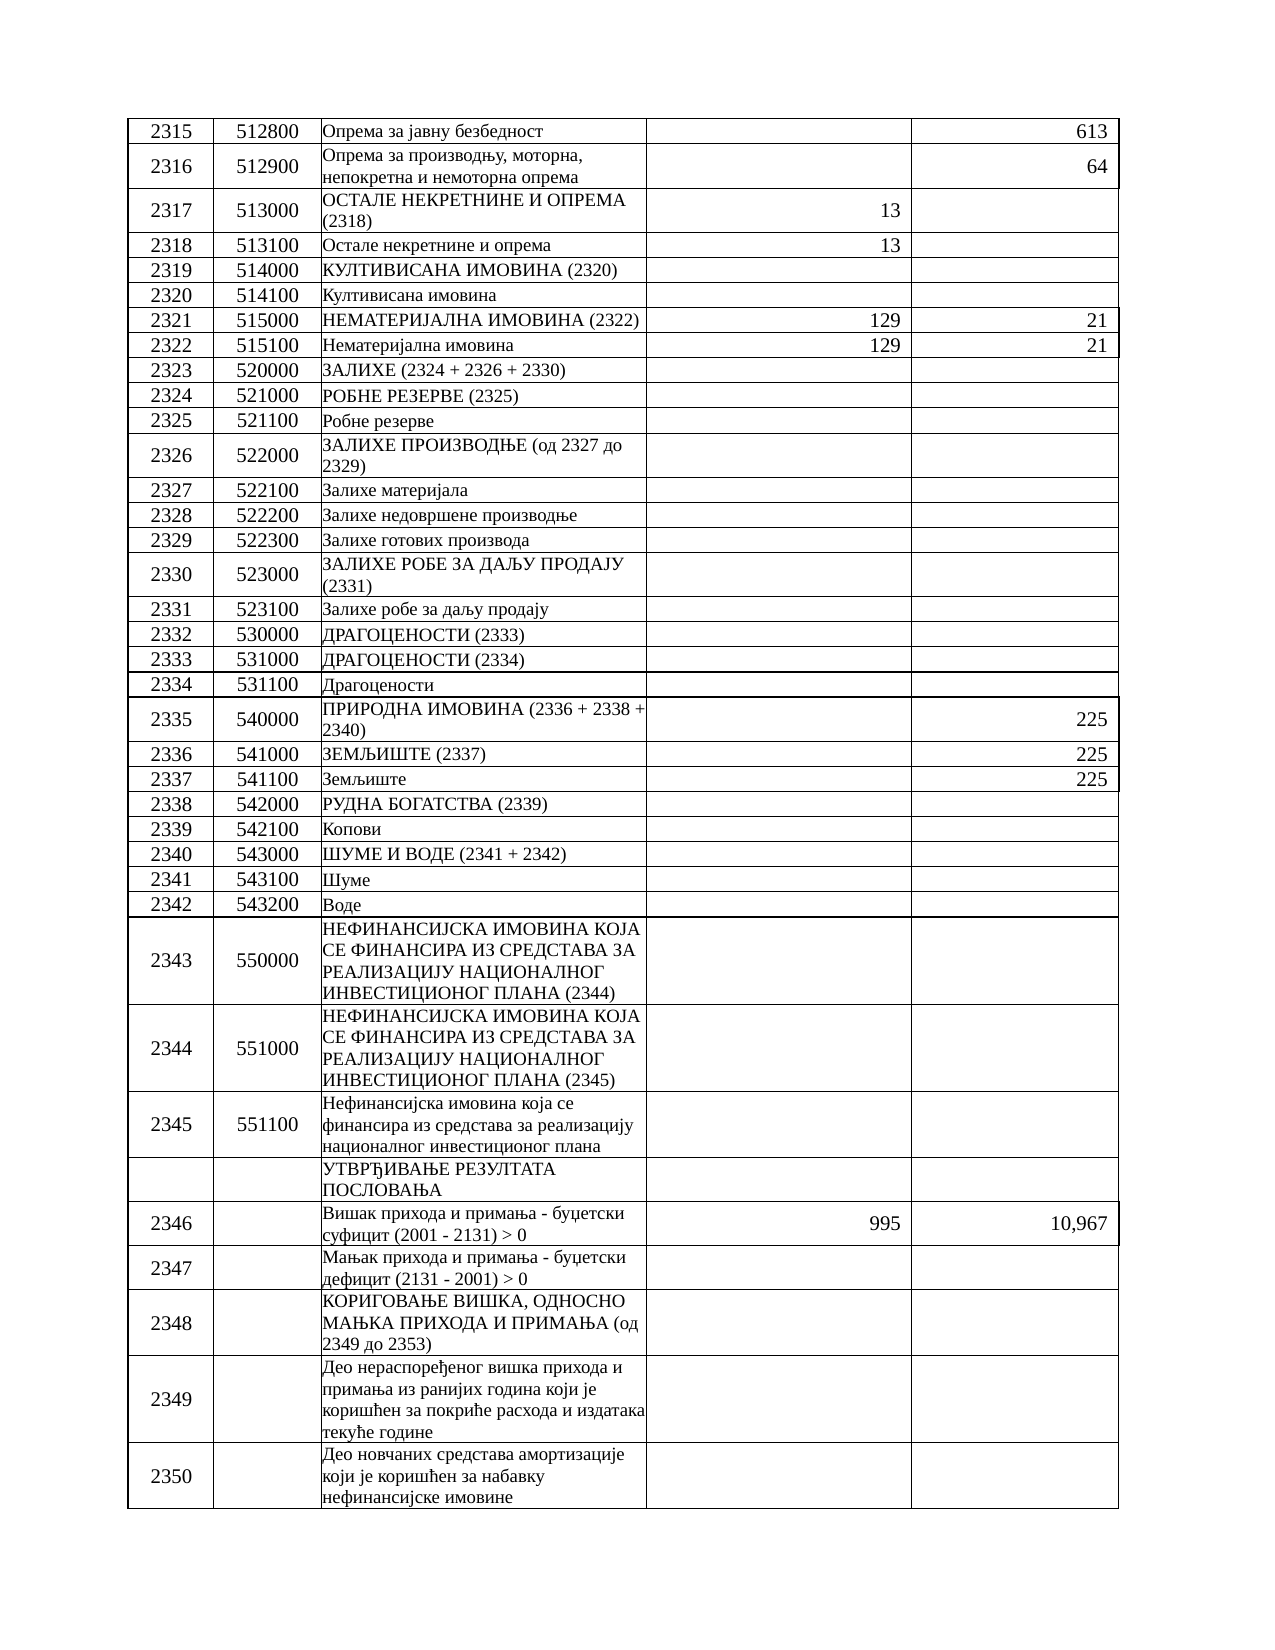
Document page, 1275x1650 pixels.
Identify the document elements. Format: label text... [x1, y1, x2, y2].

table_cell 523100 [214, 597, 321, 621]
table_cell 225 [912, 698, 1118, 741]
table_cell 2338 [129, 792, 213, 816]
table_cell КОРИГОВАЊЕ ВИШКА, ОДНОСНО МАЊКА ПРИХОДА И ПРИМАЊА (од 2349 до 2353) [322, 1290, 646, 1355]
table_cell 0 [647, 383, 911, 407]
table_cell 0 [647, 867, 911, 891]
table_cell 0 [912, 1092, 1118, 1157]
table_cell Залихе материјала [322, 478, 646, 502]
table_cell 0 [912, 817, 1118, 841]
table_cell 540000 [214, 698, 321, 741]
table_cell 0 [647, 842, 911, 866]
table_cell 0 [912, 434, 1118, 477]
table_cell 541000 [214, 742, 321, 766]
table_cell 2331 [129, 597, 213, 621]
table_cell 995 [647, 1202, 911, 1245]
table_cell 21 [912, 333, 1118, 357]
table_cell 10,967 [912, 1202, 1118, 1245]
table_cell ЗАЛИХЕ (2324 + 2326 + 2330) [322, 358, 646, 382]
table_cell 0 [647, 1092, 911, 1157]
table_cell 2340 [129, 842, 213, 866]
table_cell 541100 [214, 767, 321, 791]
table_cell 2321 [129, 308, 213, 332]
table_cell 0 [912, 792, 1118, 816]
table_cell 0 [912, 553, 1118, 596]
table_cell Део нераспоређеног вишка прихода и примања из ранијих година који је коришћен за покриће расхода и издатака текуће године [322, 1356, 646, 1442]
table_cell 0 [912, 918, 1118, 1004]
table_cell 0 [647, 1290, 911, 1355]
table_cell 0 [647, 358, 911, 382]
table_cell 0 [912, 1158, 1118, 1201]
table_cell [129, 1158, 213, 1201]
table_cell Земљиште [322, 767, 646, 791]
table_cell 512800 [214, 119, 321, 143]
table_cell 2315 [129, 119, 213, 143]
table_cell Залихе готових производа [322, 528, 646, 552]
table_cell 551000 [214, 1005, 321, 1091]
table_cell Залихе робе за даљу продају [322, 597, 646, 621]
table_cell 521100 [214, 408, 321, 432]
table_cell ЗАЛИХЕ ПРОИЗВОДЊЕ (од 2327 до 2329) [322, 434, 646, 477]
table_cell 522200 [214, 503, 321, 527]
table_cell 2349 [129, 1356, 213, 1442]
table_cell 0 [912, 478, 1118, 502]
table_cell 514000 [214, 258, 321, 282]
table_cell ДРАГОЦЕНОСТИ (2334) [322, 647, 646, 671]
table_cell НЕФИНАНСИЈСКА ИМОВИНА КОЈА СЕ ФИНАНСИРА ИЗ СРЕДСТАВА ЗА РЕАЛИЗАЦИЈУ НАЦИОНАЛНОГ ИНВЕСТИЦИОНОГ ПЛАНА (2344) [322, 918, 646, 1004]
table_cell 2339 [129, 817, 213, 841]
table_cell 2328 [129, 503, 213, 527]
table_cell 531100 [214, 673, 321, 696]
table_cell Опрема за јавну безбедност [322, 119, 646, 143]
table_cell 0 [912, 189, 1118, 232]
table_cell 513000 [214, 189, 321, 232]
table_cell 0 [647, 553, 911, 596]
table_cell 0 [912, 673, 1118, 696]
table_cell 0 [647, 1005, 911, 1091]
table_cell 0 [912, 283, 1118, 307]
table_cell 550000 [214, 918, 321, 1004]
table_cell 2332 [129, 622, 213, 646]
table_cell 0 [647, 673, 911, 696]
table_cell НЕМАТЕРИЈАЛНА ИМОВИНА (2322) [322, 308, 646, 332]
table_cell 0 [647, 119, 911, 143]
table_cell 0 [647, 408, 911, 432]
table_cell 2337 [129, 767, 213, 791]
table_cell 522100 [214, 478, 321, 502]
table_cell НЕФИНАНСИЈСКА ИМОВИНА КОЈА СЕ ФИНАНСИРА ИЗ СРЕДСТАВА ЗА РЕАЛИЗАЦИЈУ НАЦИОНАЛНОГ ИНВЕСТИЦИОНОГ ПЛАНА (2345) [322, 1005, 646, 1091]
table_cell Шуме [322, 867, 646, 891]
table_cell 0 [647, 258, 911, 282]
table_cell Драгоцености [322, 673, 646, 696]
table_cell [214, 1443, 321, 1508]
table_cell 522300 [214, 528, 321, 552]
table_cell 530000 [214, 622, 321, 646]
table_cell 543000 [214, 842, 321, 866]
table_cell 2347 [129, 1246, 213, 1289]
table_cell 515000 [214, 308, 321, 332]
table_cell 13 [647, 189, 911, 232]
table_cell Робне резерве [322, 408, 646, 432]
table_cell 0 [647, 767, 911, 791]
table_cell 2348 [129, 1290, 213, 1355]
table_cell Мањак прихода и примања - буџетски дефицит (2131 - 2001) > 0 [322, 1246, 646, 1289]
table_cell РОБНЕ РЕЗЕРВЕ (2325) [322, 383, 646, 407]
table_cell 0 [647, 892, 911, 916]
table_cell 2322 [129, 333, 213, 357]
table_cell 0 [912, 622, 1118, 646]
table_cell 531000 [214, 647, 321, 671]
table_cell 512900 [214, 144, 321, 187]
table_cell 0 [912, 597, 1118, 621]
table_cell 0 [912, 233, 1118, 257]
table_cell 2319 [129, 258, 213, 282]
table_cell 0 [912, 383, 1118, 407]
table_cell 542000 [214, 792, 321, 816]
table_cell 513100 [214, 233, 321, 257]
table_cell [214, 1158, 321, 1201]
table_cell 515100 [214, 333, 321, 357]
table_cell 0 [647, 622, 911, 646]
table_cell [214, 1290, 321, 1355]
table_cell 0 [647, 503, 911, 527]
table_cell Опрема за производњу, моторна, непокретна и немоторна опрема [322, 144, 646, 187]
table_cell Остале некретнине и опрема [322, 233, 646, 257]
table_cell 129 [647, 333, 911, 357]
table_cell 2350 [129, 1443, 213, 1508]
table_cell 2342 [129, 892, 213, 916]
table_cell 2326 [129, 434, 213, 477]
table_cell Део новчаних средстава амортизације који је коришћен за набавку нефинансијске имовине [322, 1443, 646, 1508]
table_cell 542100 [214, 817, 321, 841]
table_cell 129 [647, 308, 911, 332]
table_cell 21 [912, 308, 1118, 332]
table_cell ЗАЛИХЕ РОБЕ ЗА ДАЉУ ПРОДАЈУ (2331) [322, 553, 646, 596]
table_cell 0 [912, 503, 1118, 527]
table_cell 2336 [129, 742, 213, 766]
table_cell 2334 [129, 673, 213, 696]
table_cell 2325 [129, 408, 213, 432]
table_cell 2317 [129, 189, 213, 232]
table_cell 2329 [129, 528, 213, 552]
table_cell 520000 [214, 358, 321, 382]
table_cell 2327 [129, 478, 213, 502]
table_cell 0 [647, 1443, 911, 1508]
table_cell 0 [912, 892, 1118, 916]
table_cell 2335 [129, 698, 213, 741]
table_cell 0 [647, 792, 911, 816]
table_cell 2346 [129, 1202, 213, 1245]
table_cell 0 [647, 647, 911, 671]
table_cell 0 [647, 478, 911, 502]
table_cell 0 [912, 867, 1118, 891]
table_cell 2323 [129, 358, 213, 382]
table_cell 64 [912, 144, 1118, 187]
table_cell 225 [912, 742, 1118, 766]
table_cell 0 [912, 1443, 1118, 1508]
table_cell [214, 1202, 321, 1245]
table_cell Култивисана имовина [322, 283, 646, 307]
table_cell 522000 [214, 434, 321, 477]
table_cell 13 [647, 233, 911, 257]
table_cell Воде [322, 892, 646, 916]
table_cell 2324 [129, 383, 213, 407]
table_cell Вишак прихода и примања - буџетски суфицит (2001 - 2131) > 0 [322, 1202, 646, 1245]
table_cell 523000 [214, 553, 321, 596]
table_cell ПРИРОДНА ИМОВИНА (2336 + 2338 + 2340) [322, 698, 646, 741]
table_cell 0 [647, 1246, 911, 1289]
table_cell 543100 [214, 867, 321, 891]
table_cell 0 [912, 647, 1118, 671]
table_cell 0 [912, 1246, 1118, 1289]
table_cell 2341 [129, 867, 213, 891]
table_cell 0 [647, 144, 911, 187]
table_cell 2318 [129, 233, 213, 257]
table_cell Копови [322, 817, 646, 841]
table_cell 0 [647, 742, 911, 766]
table_cell 0 [912, 358, 1118, 382]
table_cell 0 [912, 1356, 1118, 1442]
table_cell 0 [647, 918, 911, 1004]
table_cell 0 [912, 1290, 1118, 1355]
table_cell 0 [912, 528, 1118, 552]
table_cell 0 [647, 817, 911, 841]
table_cell ЗЕМЉИШТЕ (2337) [322, 742, 646, 766]
table_cell 521000 [214, 383, 321, 407]
table_cell 551100 [214, 1092, 321, 1157]
table_cell 0 [647, 597, 911, 621]
table_cell 543200 [214, 892, 321, 916]
table_cell УТВРЂИВАЊЕ РЕЗУЛТАТА ПОСЛОВАЊА [322, 1158, 646, 1201]
table_cell 2333 [129, 647, 213, 671]
table_cell 0 [912, 258, 1118, 282]
table_cell 0 [647, 283, 911, 307]
table_cell Нефинансијска имовина која се финансира из средстава за реализацију националног инвестиционог плана [322, 1092, 646, 1157]
table_cell 2316 [129, 144, 213, 187]
table_cell 2344 [129, 1005, 213, 1091]
table_cell ДРАГОЦЕНОСТИ (2333) [322, 622, 646, 646]
table_cell 0 [647, 1356, 911, 1442]
table_cell 2343 [129, 918, 213, 1004]
table_cell 514100 [214, 283, 321, 307]
table_cell 0 [647, 528, 911, 552]
table_cell [214, 1356, 321, 1442]
table_cell 0 [912, 408, 1118, 432]
table_cell 225 [912, 767, 1118, 791]
table_cell 0 [647, 1158, 911, 1201]
table_cell РУДНА БОГАТСТВА (2339) [322, 792, 646, 816]
table_cell 2330 [129, 553, 213, 596]
table_cell 613 [912, 119, 1118, 143]
table_cell 0 [647, 434, 911, 477]
table_cell Нематеријална имовина [322, 333, 646, 357]
table_cell КУЛТИВИСАНА ИМОВИНА (2320) [322, 258, 646, 282]
table_cell Залихе недовршене производње [322, 503, 646, 527]
table_cell ШУМЕ И ВОДЕ (2341 + 2342) [322, 842, 646, 866]
table_cell 0 [912, 1005, 1118, 1091]
table_cell 2345 [129, 1092, 213, 1157]
table_cell 2320 [129, 283, 213, 307]
table_cell [214, 1246, 321, 1289]
table_cell ОСТАЛЕ НЕКРЕТНИНЕ И ОПРЕМА (2318) [322, 189, 646, 232]
table_cell 0 [647, 698, 911, 741]
table_cell 0 [912, 842, 1118, 866]
